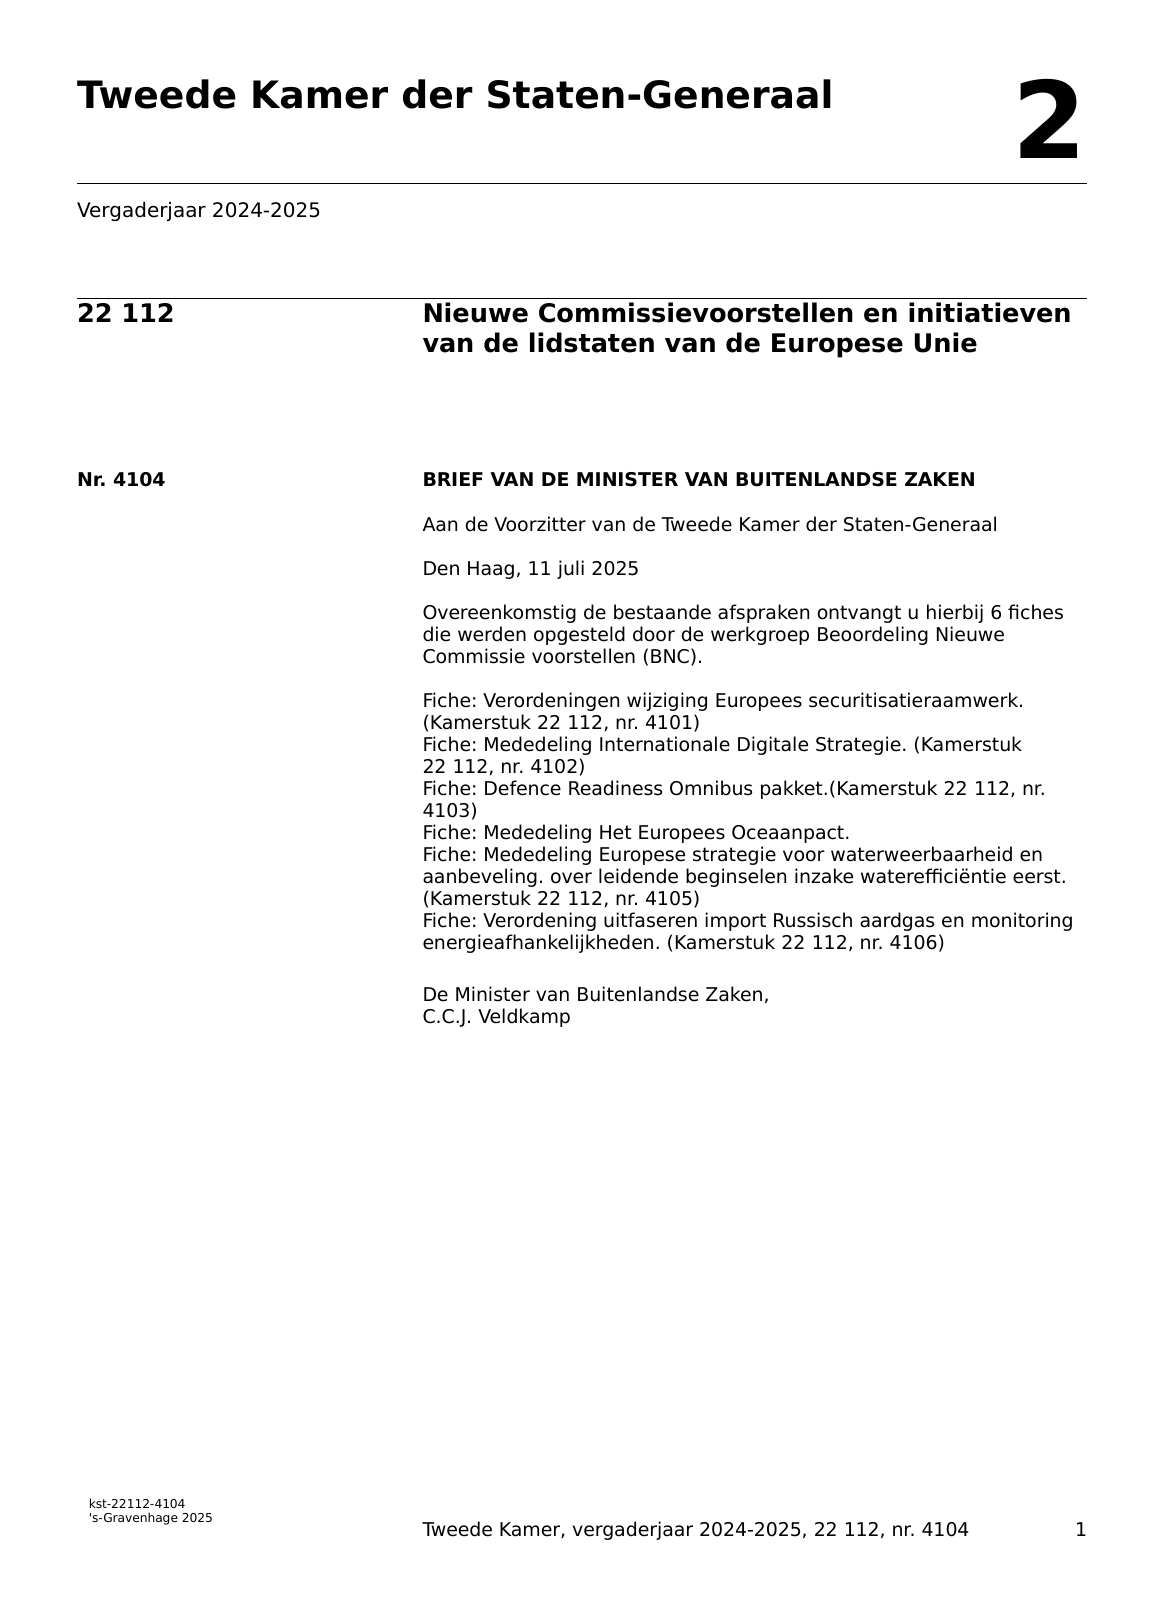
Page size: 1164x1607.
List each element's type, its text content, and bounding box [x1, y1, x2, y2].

text De Minister van Buitenlandse Zaken, C.C.J. Veldkamp [422, 984, 1087, 1028]
table_cell Vergaderjaar 2024-2025 [77, 184, 1087, 298]
text Fiche: Mededeling Europese strategie voor waterweerbaarheid en aanbeveling. over leidende beginselen inzake waterefficiëntie eerst. (Kamerstuk 22 112, nr. 4105) [422, 844, 1087, 910]
text Aan de Voorzitter van de Tweede Kamer der Staten-Generaal [422, 513, 1087, 536]
subtitle Nr. 4104 BRIEF VAN DE MINISTER VAN BUITENLANDSE ZAKEN [77, 469, 1087, 491]
table_header 2 [886, 59, 1087, 183]
text kst-22112-4104 [88, 1497, 323, 1511]
text 's-Gravenhage 2025 [88, 1511, 323, 1525]
text Fiche: Defence Readiness Omnibus pakket.(Kamerstuk 22 112, nr. 4103) [422, 778, 1087, 822]
subtitle 22 112 Nieuwe Commissievoorstellen en initiatieven van de lidstaten van de Europese Unie [77, 299, 1087, 358]
text Fiche: Mededeling Het Europees Oceaanpact. [422, 822, 1087, 844]
text Den Haag, 11 juli 2025 [422, 558, 1087, 580]
text Fiche: Verordening uitfaseren import Russisch aardgas en monitoring energieafhankelijkheden. (Kamerstuk 22 112, nr. 4106) [422, 910, 1087, 954]
table_header Tweede Kamer der Staten-Generaal [77, 59, 886, 183]
text Fiche: Verordeningen wijziging Europees securitisatieraamwerk. (Kamerstuk 22 112, nr. 4101) [422, 690, 1087, 734]
text Fiche: Mededeling Internationale Digitale Strategie. (Kamerstuk 22 112, nr. 4102) [422, 734, 1087, 778]
text Overeenkomstig de bestaande afspraken ontvangt u hierbij 6 fiches die werden opgesteld door de werkgroep Beoordeling Nieuwe Commissie voorstellen (BNC). [422, 602, 1087, 668]
